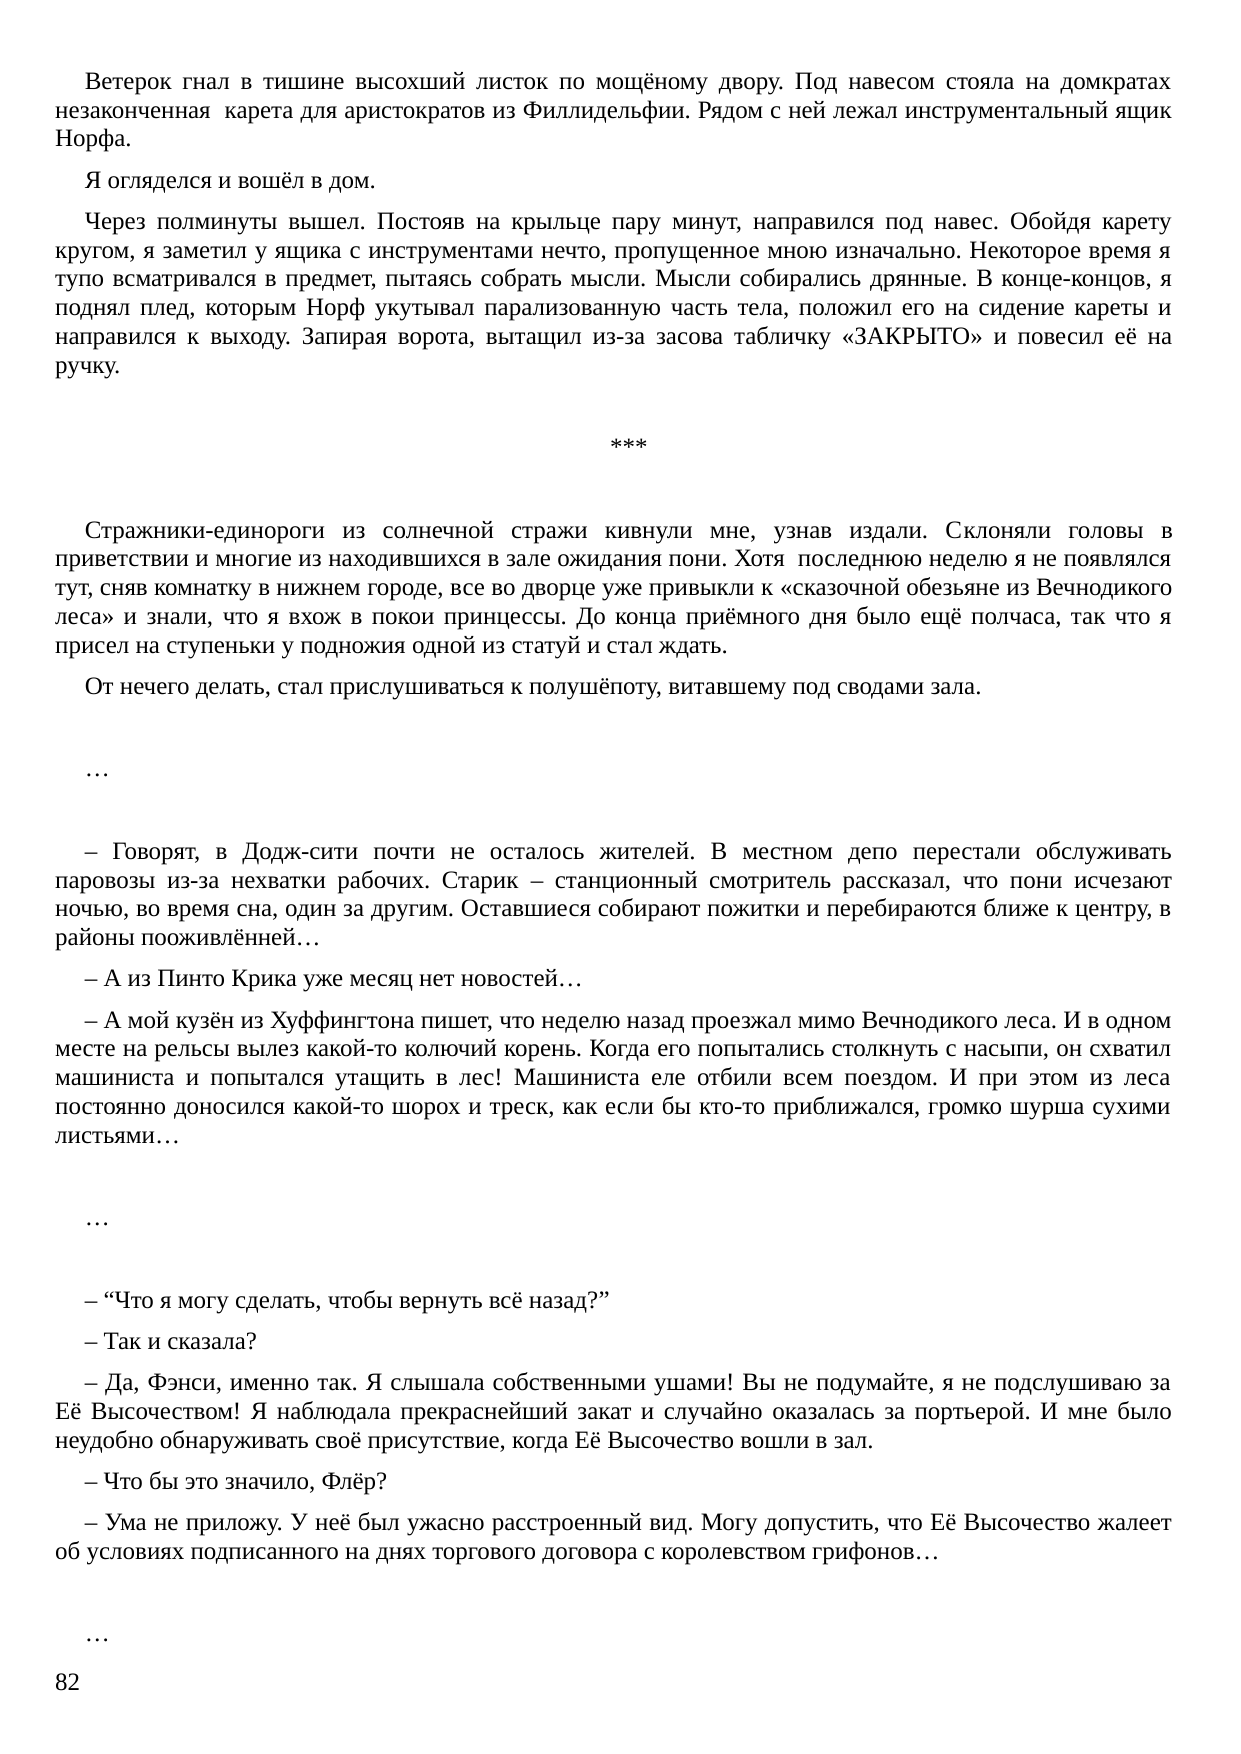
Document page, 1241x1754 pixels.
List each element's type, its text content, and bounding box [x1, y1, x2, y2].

text – Что бы это значило, Флёр? [55, 1466, 1173, 1495]
text – А из Пинто Крика уже месяц нет новостей… [55, 963, 1173, 992]
text Стражники-единороги из солнечной стражи кивнули мне, узнав издали. Склоняли головы в приветствии и многие из находившихся в зале ожидания пони. Хотя последнюю неделю я не появлялся тут, сняв комнатку в нижнем городе, все во дворце уже привыкли к «сказочной обезьяне из Вечнодикого леса» и знали, что я вхож в покои принцессы. До конца приёмного дня было ещё полчаса, так что я присел на ступеньки у подножия одной из статуй и стал ждать. [55, 515, 1173, 658]
text – “Что я могу сделать, чтобы вернуть всё назад?” [55, 1285, 1173, 1313]
text Я огляделся и вошёл в дом. [55, 165, 1173, 193]
text – Да, Фэнси, именно так. Я слышала собственными ушами! Вы не подумайте, я не подслушиваю за Её Высочеством! Я наблюдала прекраснейший закат и случайно оказалась за портьерой. И мне было неудобно обнаруживать своё присутствие, когда Её Высочество вошли в зал. [55, 1367, 1173, 1453]
text – А мой кузён из Хуффингтона пишет, что неделю назад проезжал мимо Вечнодикого леса. И в одном месте на рельсы вылез какой-то колючий корень. Когда его попытались столкнуть с насыпи, он схватил машиниста и попытался утащить в лес! Машиниста еле отбили всем поездом. И при этом из леса постоянно доносился какой-то шорох и треск, как если бы кто-то приближался, громко шурша сухими листьями… [55, 1005, 1173, 1148]
text … [55, 753, 1173, 782]
text … [55, 1618, 1173, 1647]
text – Так и сказала? [55, 1326, 1173, 1355]
text – Говорят, в Додж-сити почти не осталось жителей. В местном депо перестали обслуживать паровозы из-за нехватки рабочих. Старик – станционный смотритель рассказал, что пони исчезают ночью, во время сна, один за другим. Оставшиеся собирают пожитки и перебираются ближе к центру, в районы пооживлённей… [55, 836, 1173, 951]
text Через полминуты вышел. Постояв на крыльце пару минут, направился под навес. Обойдя карету кругом, я заметил у ящика с инструментами нечто, пропущенное мною изначально. Некоторое время я тупо всматривался в предмет, пытаясь собрать мысли. Мысли собирались дрянные. В конце-концов, я поднял плед, которым Норф укутывал парализованную часть тела, положил его на сидение кареты и направился к выходу. Запирая ворота, вытащил из-за засова табличку «ЗАКРЫТО» и повесил её на ручку. [55, 206, 1173, 378]
text … [55, 1202, 1173, 1231]
text От нечего делать, стал прислушиваться к полушёпоту, витавшему под сводами зала. [55, 671, 1173, 700]
text *** [55, 432, 1173, 461]
text – Ума не приложу. У неё был ужасно расстроенный вид. Могу допустить, что Её Высочество жалеет об условиях подписанного на днях торгового договора с королевством грифонов… [55, 1507, 1173, 1565]
text Ветерок гнал в тишине высохший листок по мощёному двору. Под навесом стояла на домкратах незаконченная карета для аристократов из Филлидельфии. Рядом с ней лежал инструментальный ящик Норфа. [55, 66, 1173, 152]
